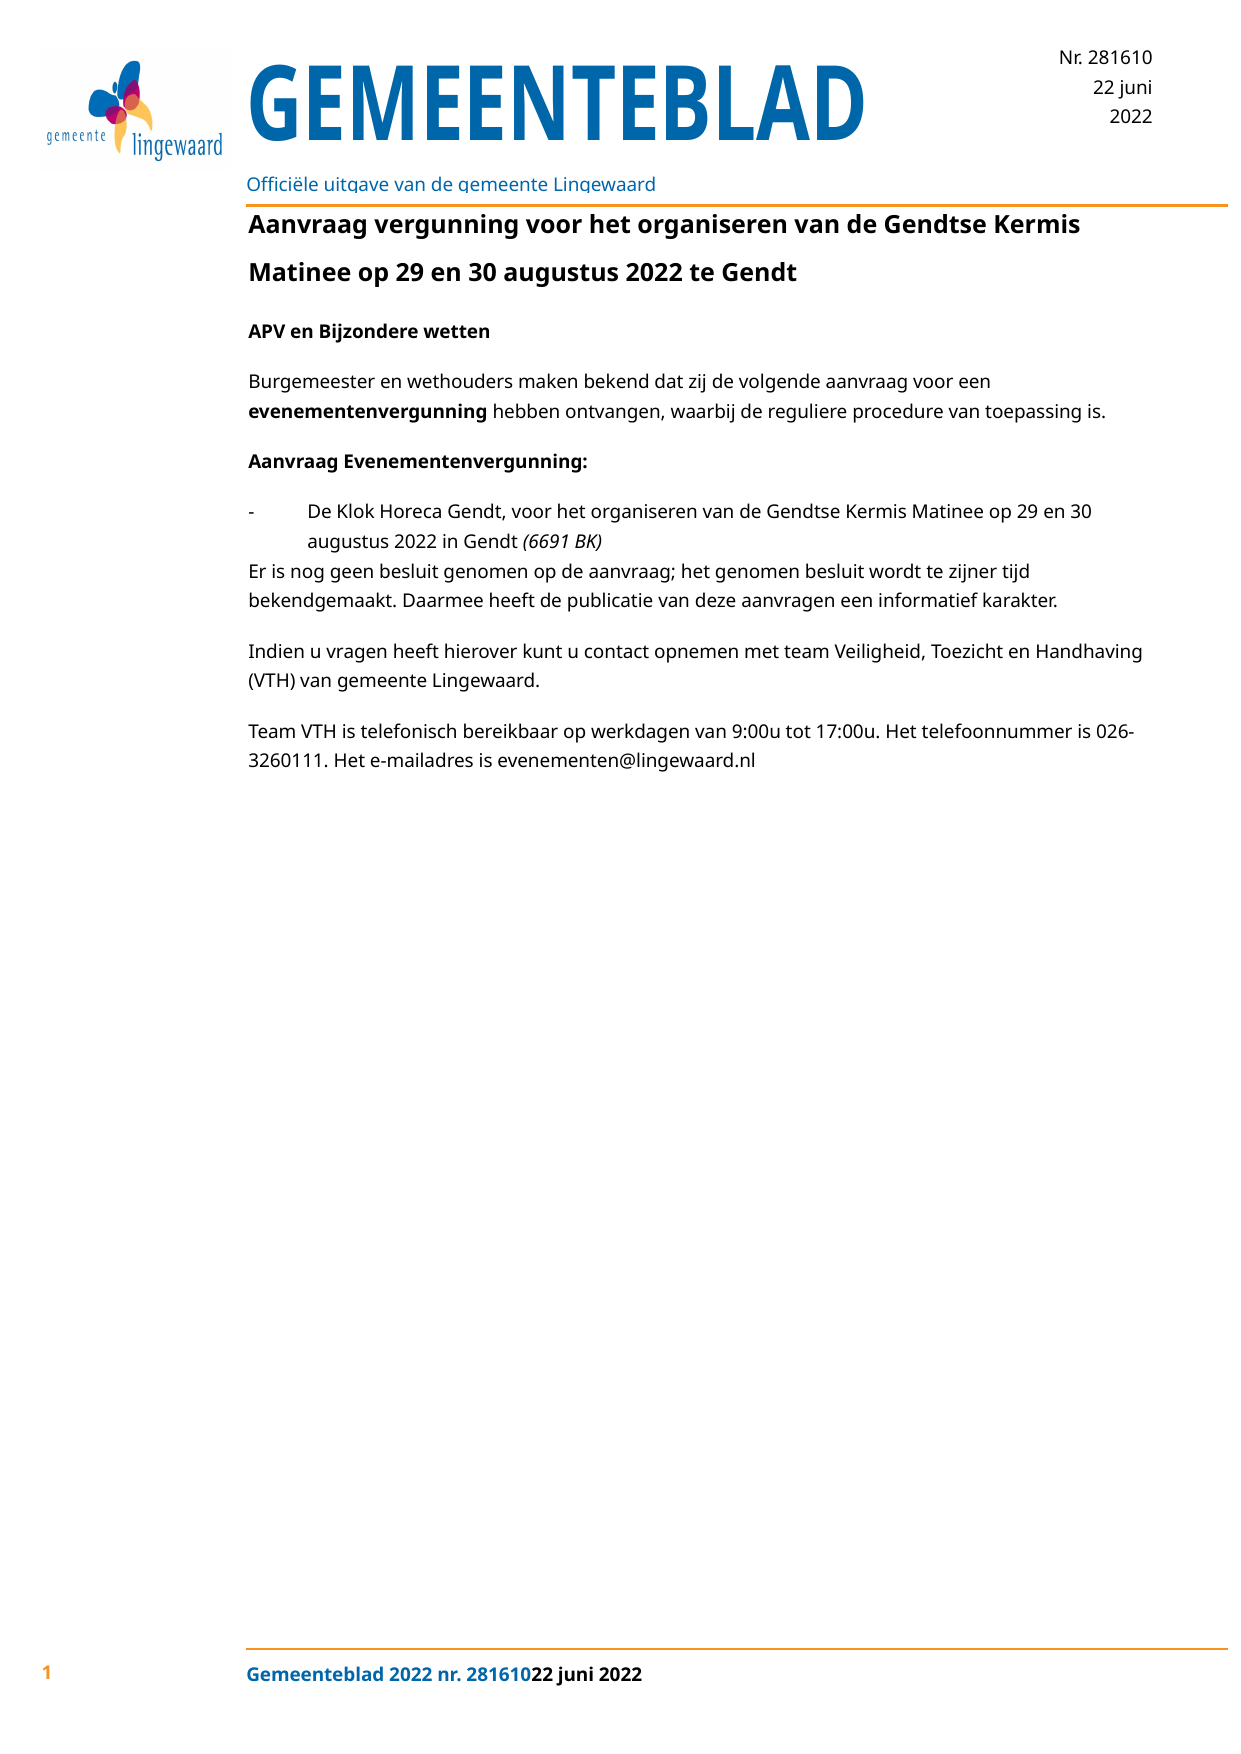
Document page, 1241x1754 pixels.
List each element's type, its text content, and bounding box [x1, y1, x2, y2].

list De Klok Horeca Gendt, voor het organiseren van de Gendtse Kermis Matinee op 29 en 30 augustus 2022 in Gendt (6691 BK) [248, 499, 1152, 554]
picture [41, 47, 231, 172]
text Er is nog geen besluit genomen op de aanvraag; het genomen besluit wordt te zijner tijd bekendgemaakt. Daarmee heeft de publicatie van deze aanvragen een informatief karakter. [248, 558, 1152, 613]
text Burgemeester en wethouders maken bekend dat zij de volgende aanvraag voor een evenementenvergunning hebben ontvangen, waarbij de reguliere procedure van toepassing is. [248, 368, 1152, 424]
text Team VTH is telefonisch bereikbaar op werkdagen van 9:00u tot 17:00u. Het telefoonnummer is 026-3260111. Het e-mailadres is evenementen@lingewaard.nl [248, 718, 1152, 773]
text Aanvraag Evenementenvergunning: [248, 448, 1152, 474]
text Indien u vragen heeft hierover kunt u contact opnemen met team Veiligheid, Toezicht en Handhaving (VTH) van gemeente Lingewaard. [248, 638, 1152, 693]
text APV en Bijzondere wetten [248, 318, 1152, 344]
text Aanvraag vergunning voor het organiseren van de Gendtse Kermis Matinee op 29 en 30 augustus 2022 te Gendt [248, 207, 1152, 288]
